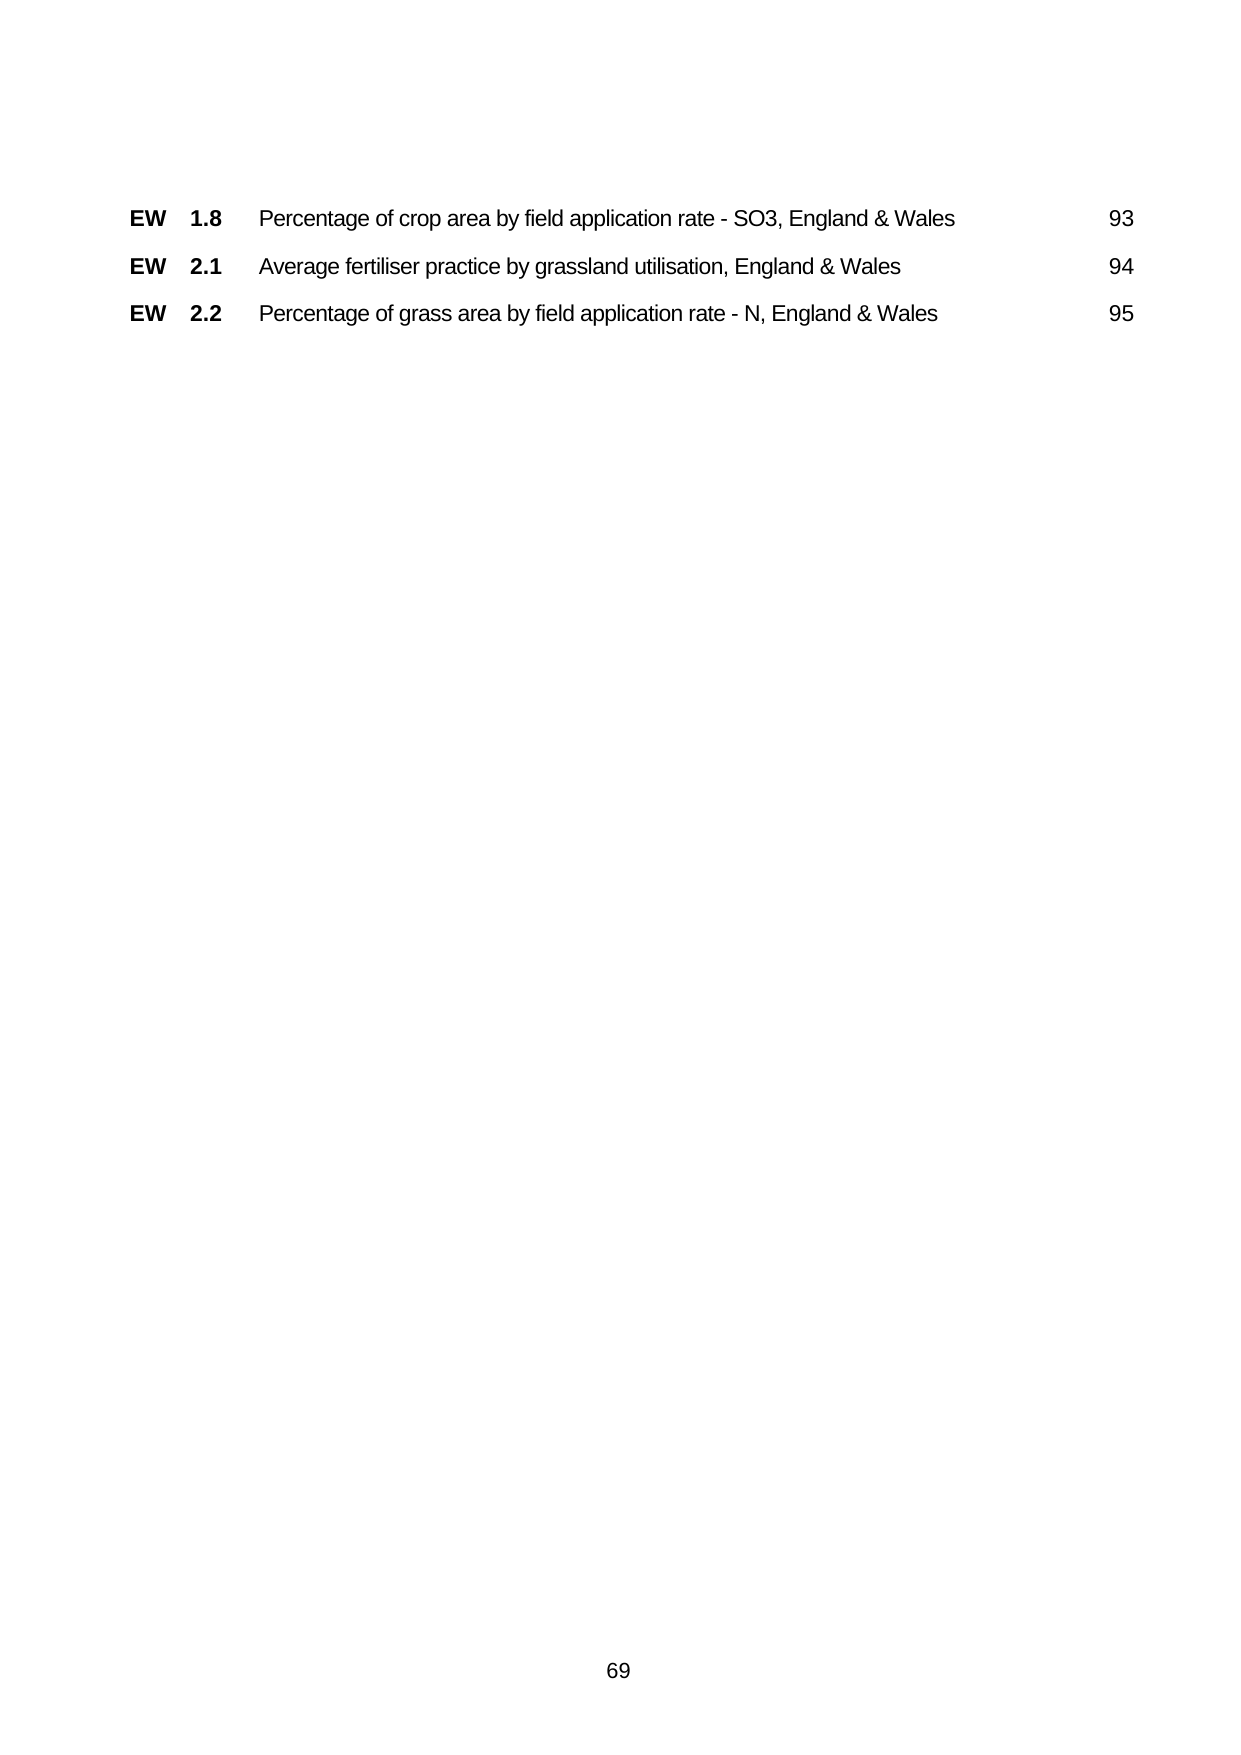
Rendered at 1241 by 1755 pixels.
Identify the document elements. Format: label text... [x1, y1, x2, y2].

table_header 1.8 [179, 195, 247, 242]
table_cell Percentage of grass area by field application rate - N, England & Wales [247, 290, 1092, 337]
table_cell 2.1 [179, 242, 247, 289]
table_header Percentage of crop area by field application rate - SO3, England & Wales [247, 195, 1092, 242]
table_cell 2.2 [179, 290, 247, 337]
table_cell EW [118, 290, 179, 337]
table_cell 95 [1092, 290, 1134, 337]
table_cell 94 [1092, 242, 1134, 289]
table_header EW [118, 195, 179, 242]
table_header 93 [1092, 195, 1134, 242]
table_cell Average fertiliser practice by grassland utilisation, England & Wales [247, 242, 1092, 289]
table_cell EW [118, 242, 179, 289]
